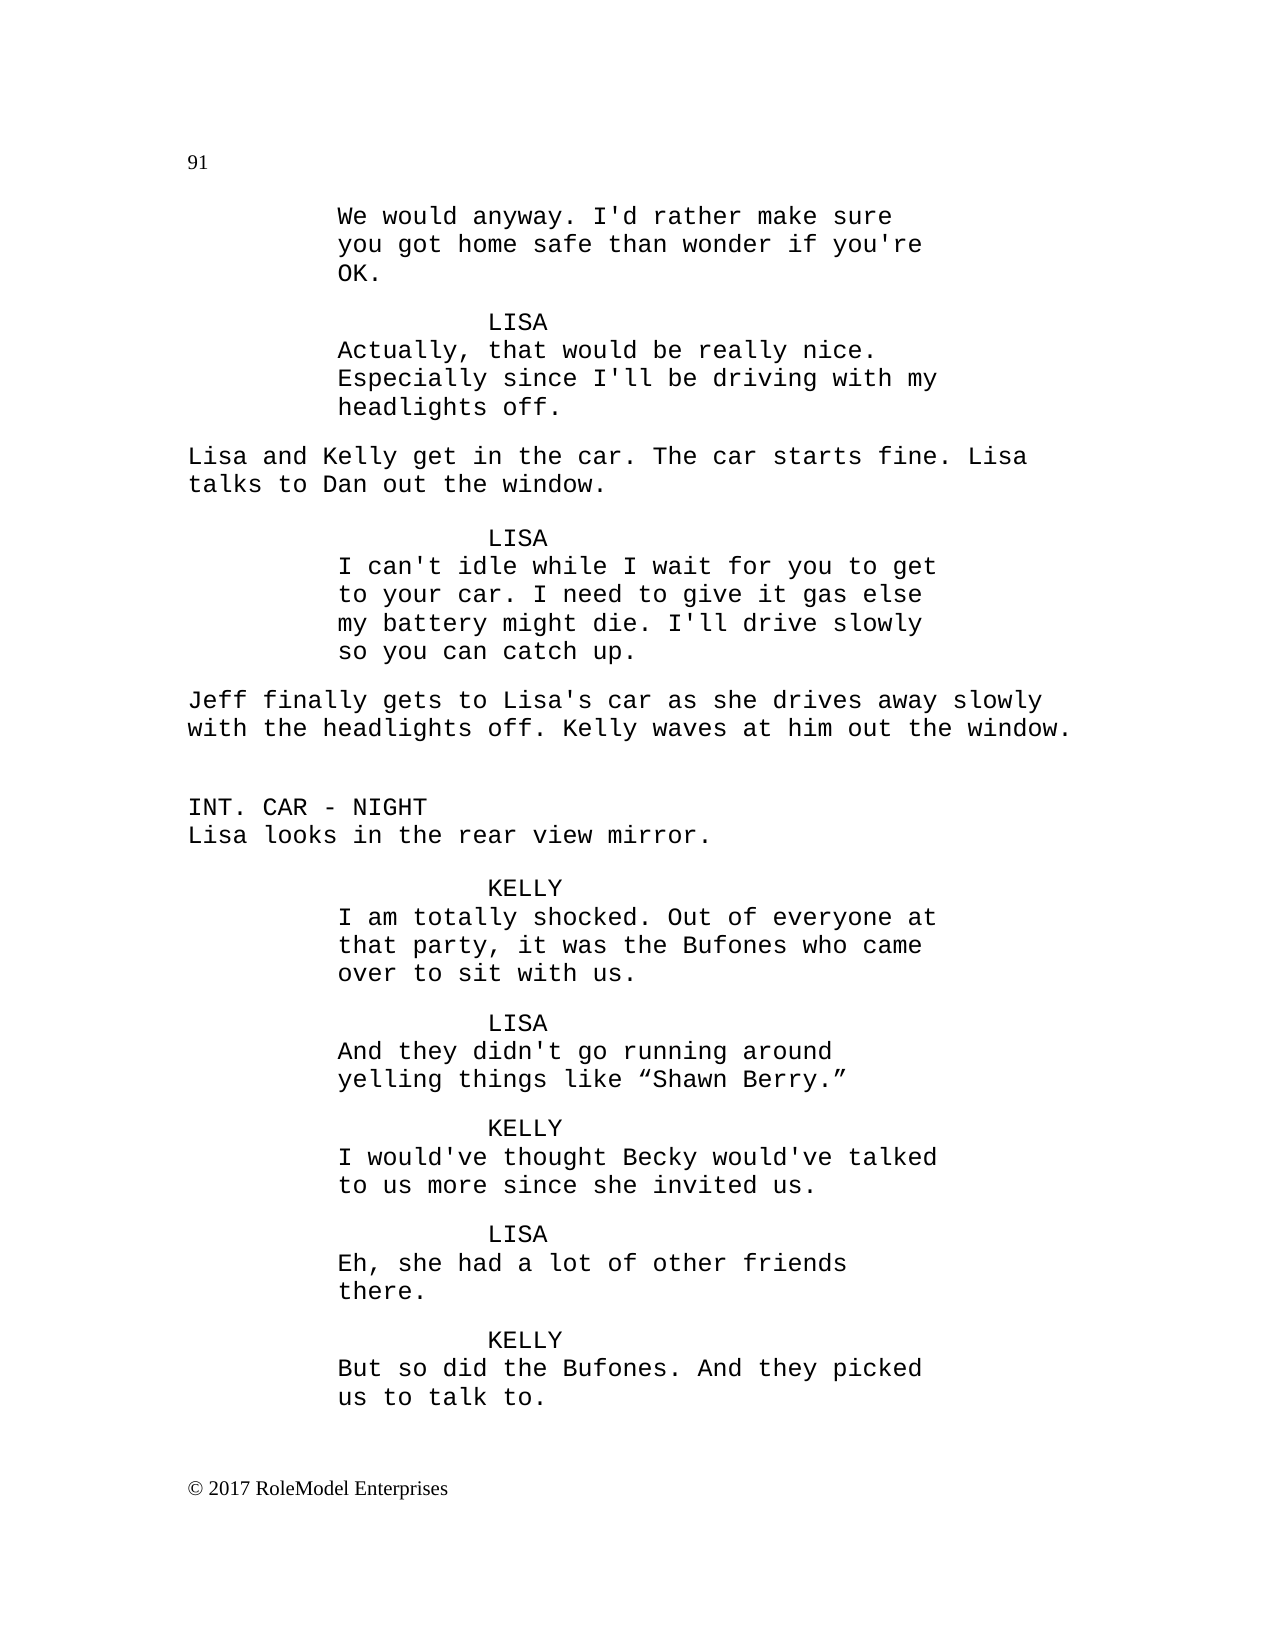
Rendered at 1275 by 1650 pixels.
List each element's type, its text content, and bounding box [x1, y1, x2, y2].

text Actually, that would be really nice. Especially since I'll be driving with my headlights off. [337, 338, 937, 423]
text KELLY [187, 876, 1087, 904]
text But so did the Bufones. And they picked us to talk to. [337, 1356, 937, 1413]
subtitle INT. CAR - NIGHT [187, 794, 1087, 823]
text Eh, she had a lot of other friends there. [337, 1250, 937, 1307]
text I would've thought Becky would've talked to us more since she invited us. [337, 1144, 937, 1201]
text Lisa and Kelly get in the car. The car starts fine. Lisa talks to Dan out the window. [187, 443, 1087, 500]
text LISA [187, 1010, 1087, 1038]
text LISA [187, 1222, 1087, 1250]
text LISA [187, 525, 1087, 553]
text I can't idle while I wait for you to get to your car. I need to give it gas else my battery might die. I'll drive slowly so you can catch up. [337, 553, 937, 667]
text Lisa looks in the rear view mirror. [187, 823, 1087, 851]
text KELLY [187, 1116, 1087, 1144]
text And they didn't go running around yelling things like “Shawn Berry.” [337, 1038, 937, 1095]
text We would anyway. I'd rather make sure you got home safe than wonder if you're OK. [337, 203, 937, 288]
text KELLY [187, 1328, 1087, 1356]
text LISA [187, 309, 1087, 338]
text I am totally shocked. Out of everyone at that party, it was the Bufones who came over to sit with us. [337, 904, 937, 989]
text Jeff finally gets to Lisa's car as she drives away slowly with the headlights off. Kelly waves at him out the window. [187, 688, 1087, 744]
